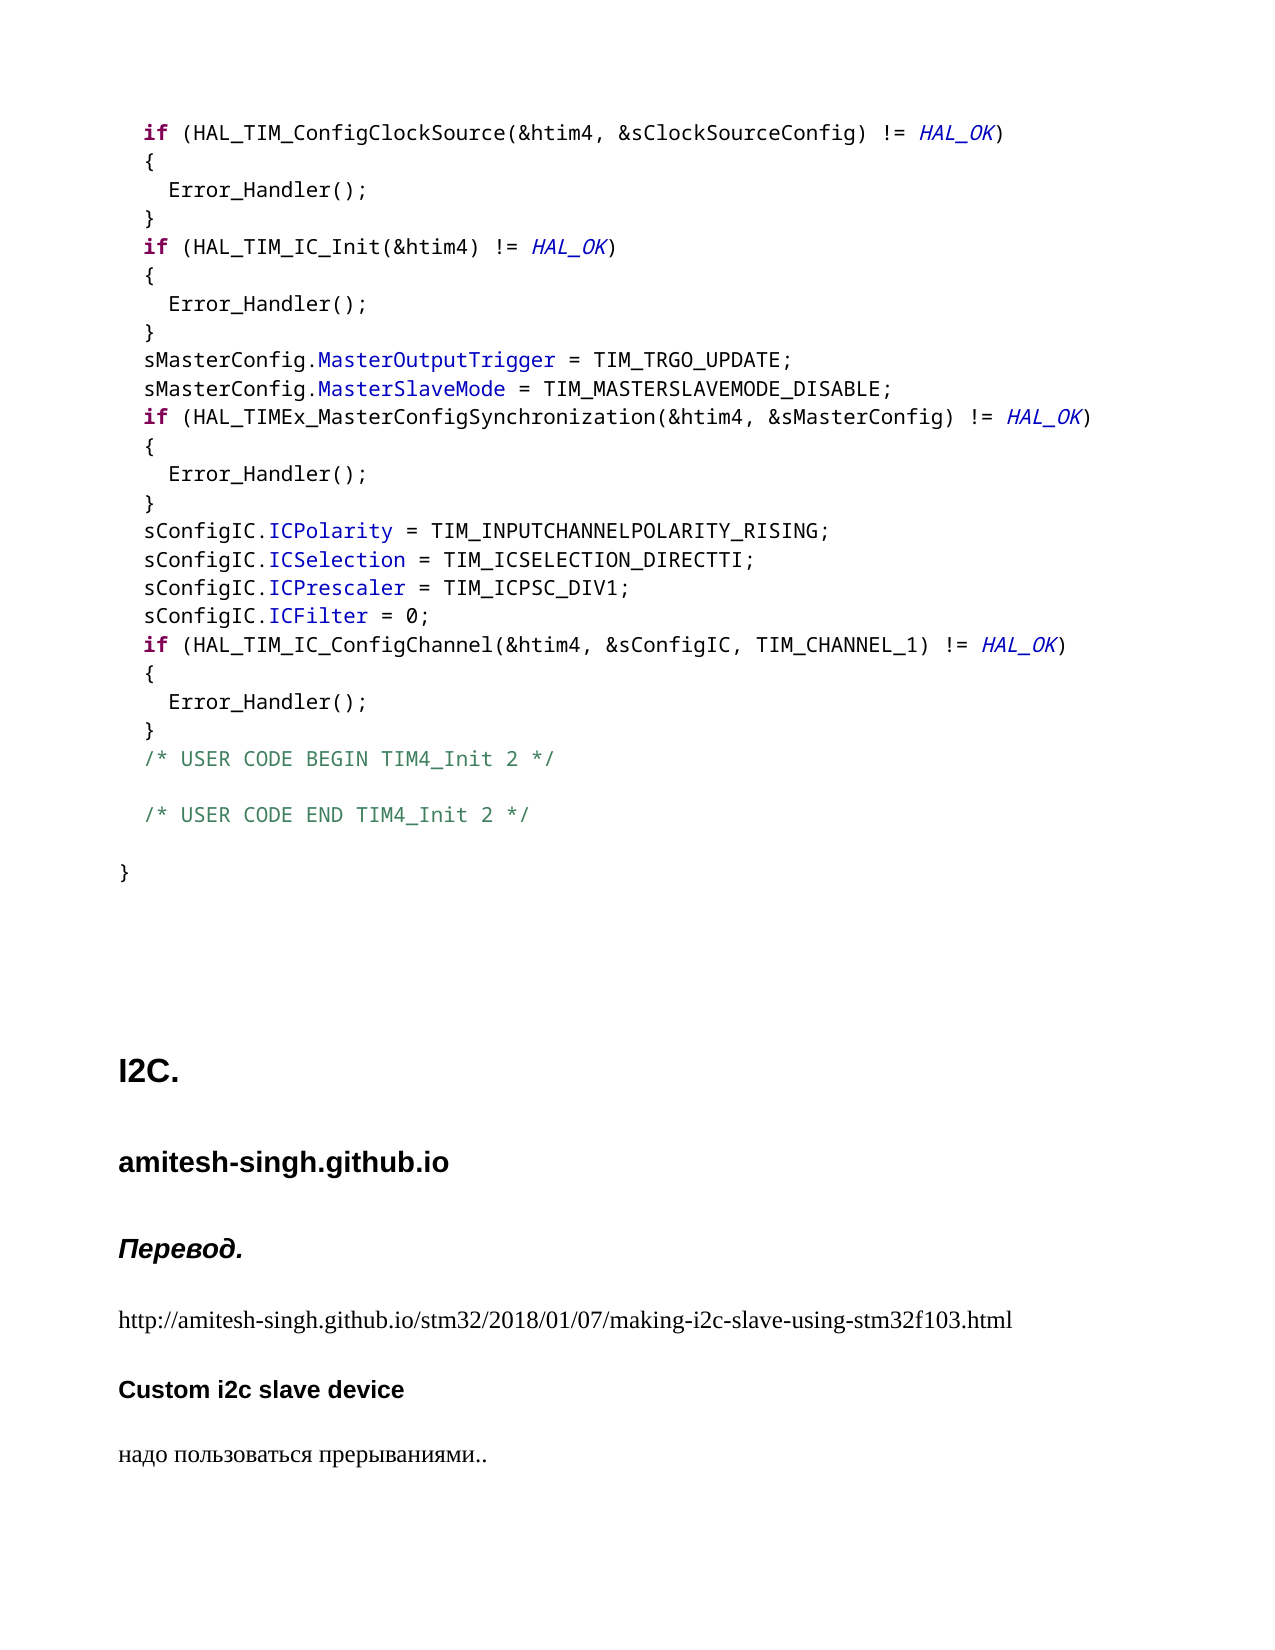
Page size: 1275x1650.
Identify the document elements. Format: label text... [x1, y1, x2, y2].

subtitle Перевод. [118, 1232, 1157, 1264]
text if (HAL_TIM_IC_Init(&htim4) != HAL_OK) [118, 232, 1157, 260]
text /* USER CODE END TIM4_Init 2 */ [118, 801, 1157, 829]
subtitle I2C. [118, 1051, 1157, 1089]
text { [118, 147, 1157, 175]
text sMasterConfig.MasterSlaveMode = TIM_MASTERSLAVEMODE_DISABLE; [118, 374, 1157, 402]
text надо пользоваться прерываниями.. [118, 1439, 1157, 1468]
text } [118, 203, 1157, 232]
text } [118, 715, 1157, 744]
text if (HAL_TIMEx_MasterConfigSynchronization(&htim4, &sMasterConfig) != HAL_OK) [118, 402, 1157, 431]
text if (HAL_TIM_IC_ConfigChannel(&htim4, &sConfigIC, TIM_CHANNEL_1) != HAL_OK) [118, 630, 1157, 658]
text { [118, 260, 1157, 289]
text { [118, 431, 1157, 459]
subtitle amitesh-singh.github.io [118, 1145, 1157, 1179]
text { [118, 658, 1157, 687]
text sConfigIC.ICPolarity = TIM_INPUTCHANNELPOLARITY_RISING; [118, 516, 1157, 545]
text sMasterConfig.MasterOutputTrigger = TIM_TRGO_UPDATE; [118, 346, 1157, 374]
subtitle Custom i2c slave device [118, 1376, 1157, 1404]
text Error_Handler(); [118, 289, 1157, 317]
text Error_Handler(); [118, 175, 1157, 203]
text Error_Handler(); [118, 459, 1157, 488]
text sConfigIC.ICSelection = TIM_ICSELECTION_DIRECTTI; [118, 545, 1157, 573]
text sConfigIC.ICPrescaler = TIM_ICPSC_DIV1; [118, 573, 1157, 602]
text Error_Handler(); [118, 687, 1157, 715]
text if (HAL_TIM_ConfigClockSource(&htim4, &sClockSourceConfig) != HAL_OK) [118, 118, 1157, 147]
text } [118, 488, 1157, 516]
text http://amitesh-singh.github.io/stm32/2018/01/07/making-i2c-slave-using-stm32f103.html [118, 1306, 1157, 1334]
text /* USER CODE BEGIN TIM4_Init 2 */ [118, 744, 1157, 772]
text sConfigIC.ICFilter = 0; [118, 602, 1157, 630]
text } [118, 317, 1157, 346]
text } [118, 857, 1157, 886]
